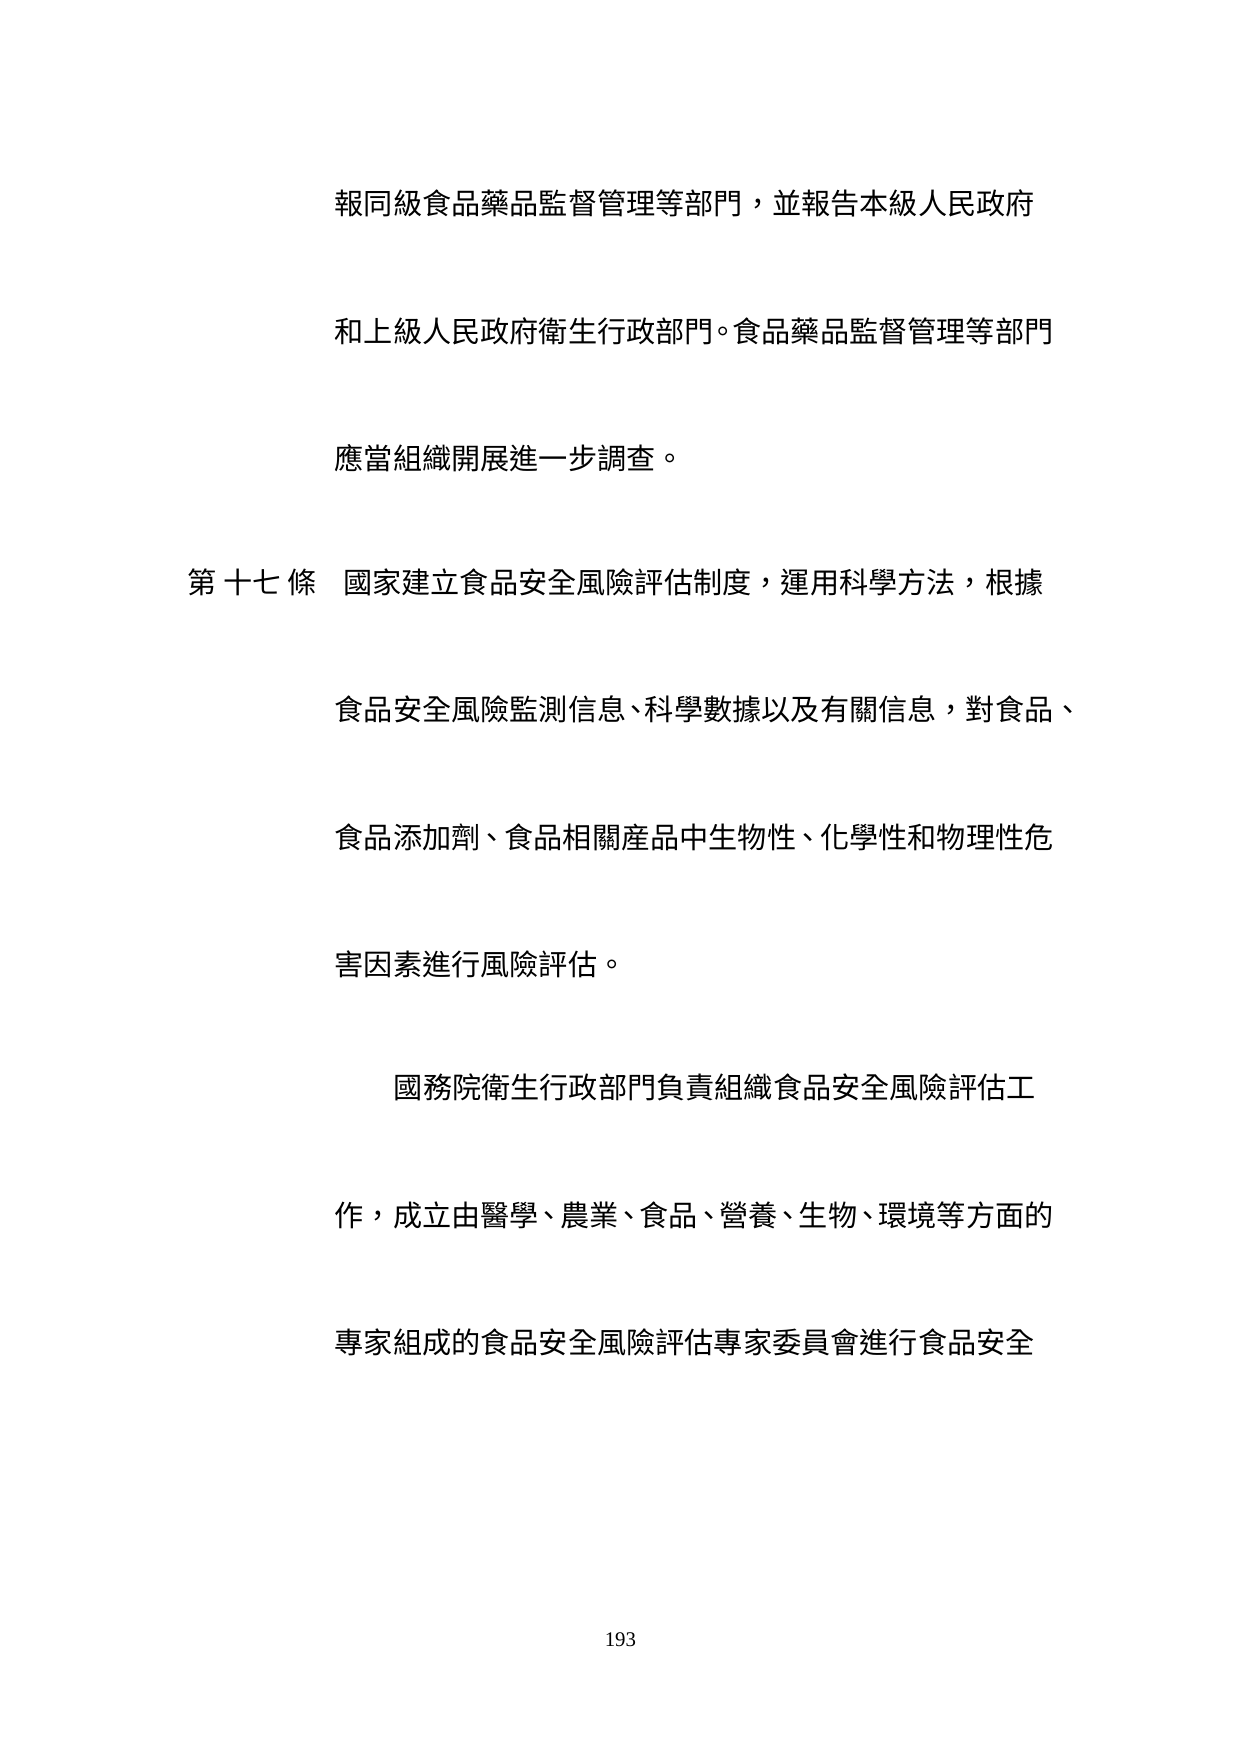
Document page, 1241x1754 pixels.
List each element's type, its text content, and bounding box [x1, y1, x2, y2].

subtitle 報同級食品藥品監督管理等部門，並報告本級人民政府和上級人民政府衛生行政部門。食品藥品監督管理等部門應當組織開展進一步調查。 [187, 164, 1053, 494]
subtitle 第 十七 條 國家建立食品安全風險評估制度，運用科學方法，根據食品安全風險監測信息、科學數據以及有關信息，對食品、食品添加劑、食品相關産品中生物性、化學性和物理性危害因素進行風險評估。 [187, 543, 1053, 1000]
subtitle 國務院衛生行政部門負責組織食品安全風險評估工作，成立由醫學、農業、食品、營養、生物、環境等方面的專家組成的食品安全風險評估專家委員會進行食品安全 [334, 1049, 1053, 1379]
